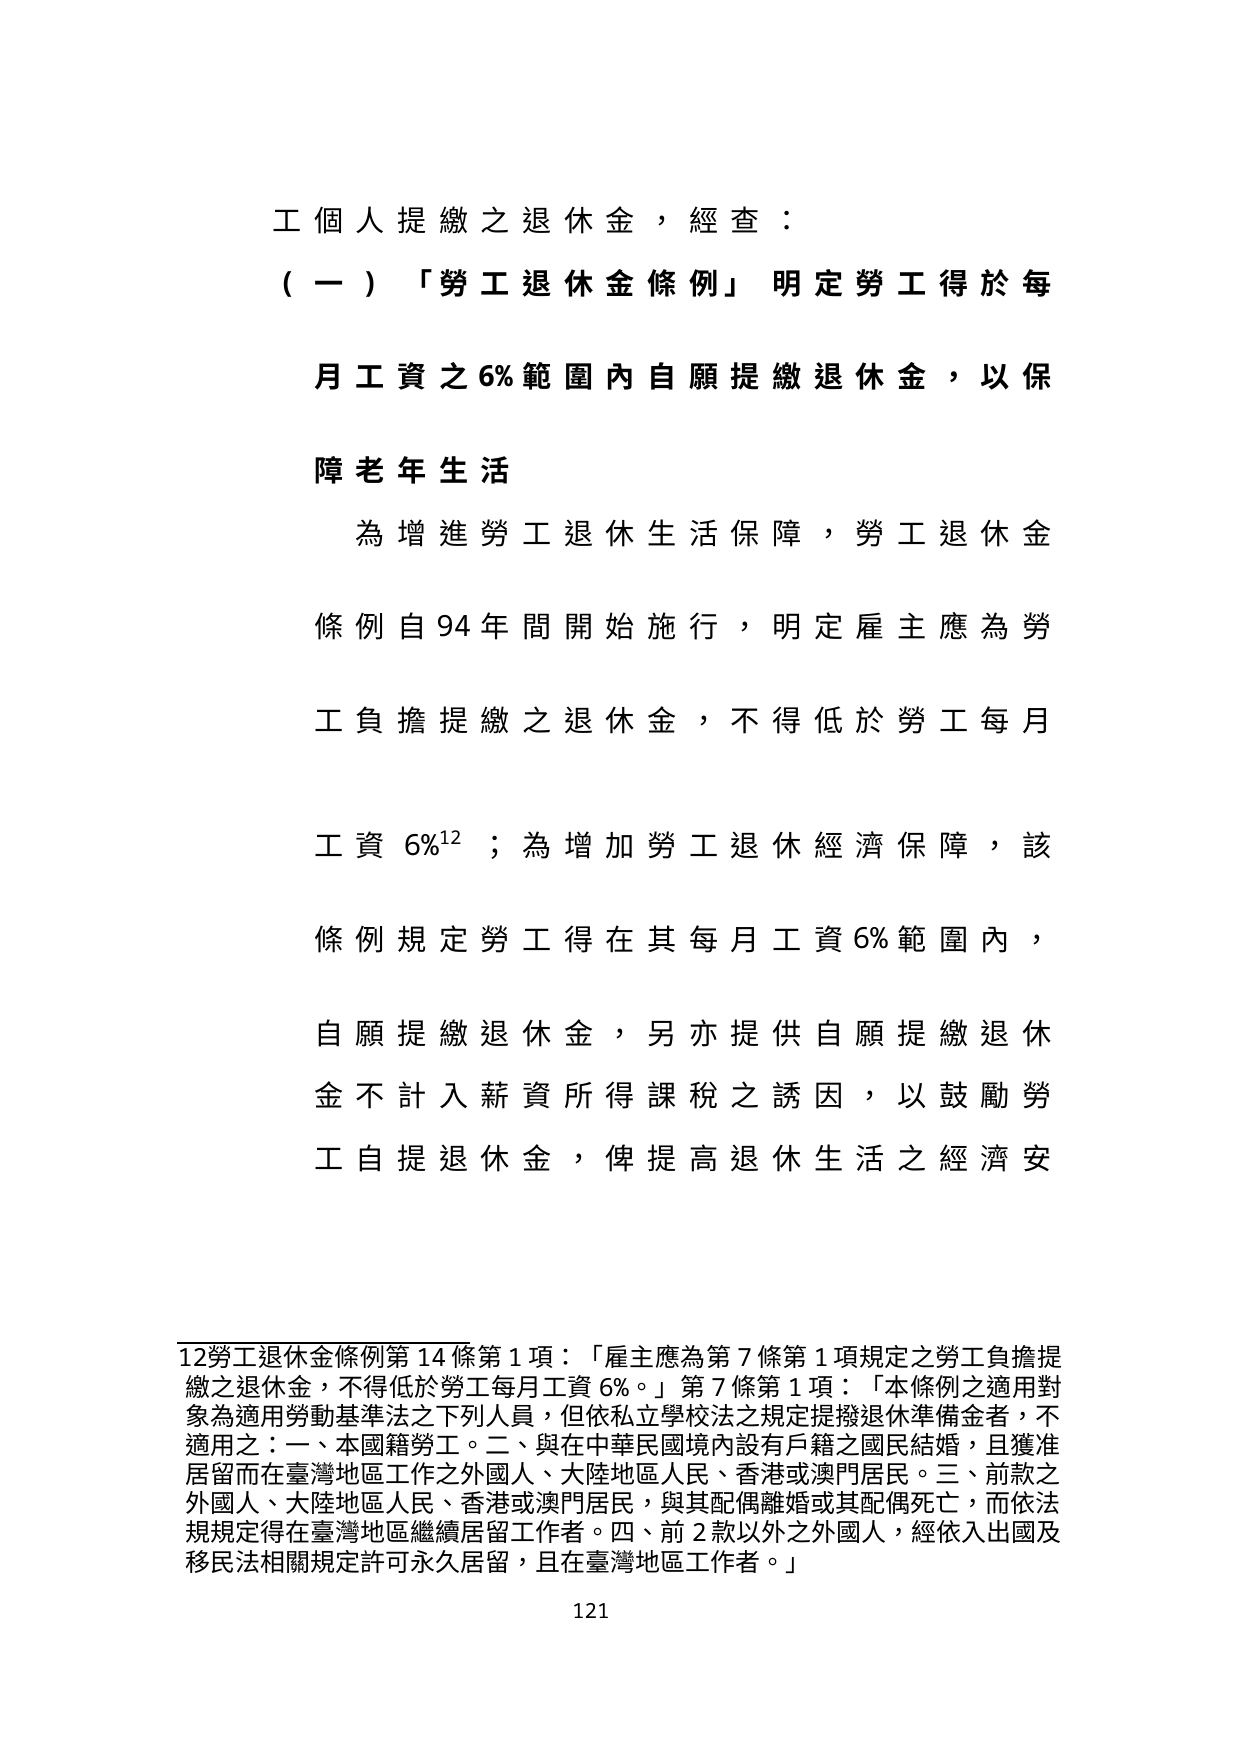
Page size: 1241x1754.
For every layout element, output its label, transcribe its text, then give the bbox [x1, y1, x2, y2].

text (一)「勞工退休金條例」明定勞工得於每月工資之6%範圍內自願提繳退休金，以保障老年生活 [242, 240, 1058, 490]
text 工個人提繳之退休金，經查： [242, 177, 1058, 240]
text 為增進勞工退休生活保障，勞工退休金條例自94年間開始施行，明定雇主應為勞工負擔提繳之退休金，不得低於勞工每月工資6%；為增加勞工退休經濟保障，該條例規定勞工得在其每月工資6%範圍內，自願提繳退休金，另亦提供自願提繳退休金不計入薪資所得課稅之誘因，以鼓勵勞工自提退休金，俾提高退休生活之經濟安全性。 [271, 490, 1058, 1177]
text 勞工退休金條例第14條第1項：「雇主應為第7條第1項規定之勞工負擔提繳之退休金，不得低於勞工每月工資6%。」第7條第1項：「本條例之適用對象為適用勞動基準法之下列人員，但依私立學校法之規定提撥退休準備金者，不適用之：一、本國籍勞工。二、與在中華民國境內設有戶籍之國民結婚，且獲准居留而在臺灣地區工作之外國人、大陸地區人民、香港或澳門居民。三、前款之外國人、大陸地區人民、香港或澳門居民，與其配偶離婚或其配偶死亡，而依法規規定得在臺灣地區繼續居留工作者。四、前2款以外之外國人，經依入出國及移民法相關規定許可永久居留，且在臺灣地區工作者。」 [177, 1343, 1063, 1577]
